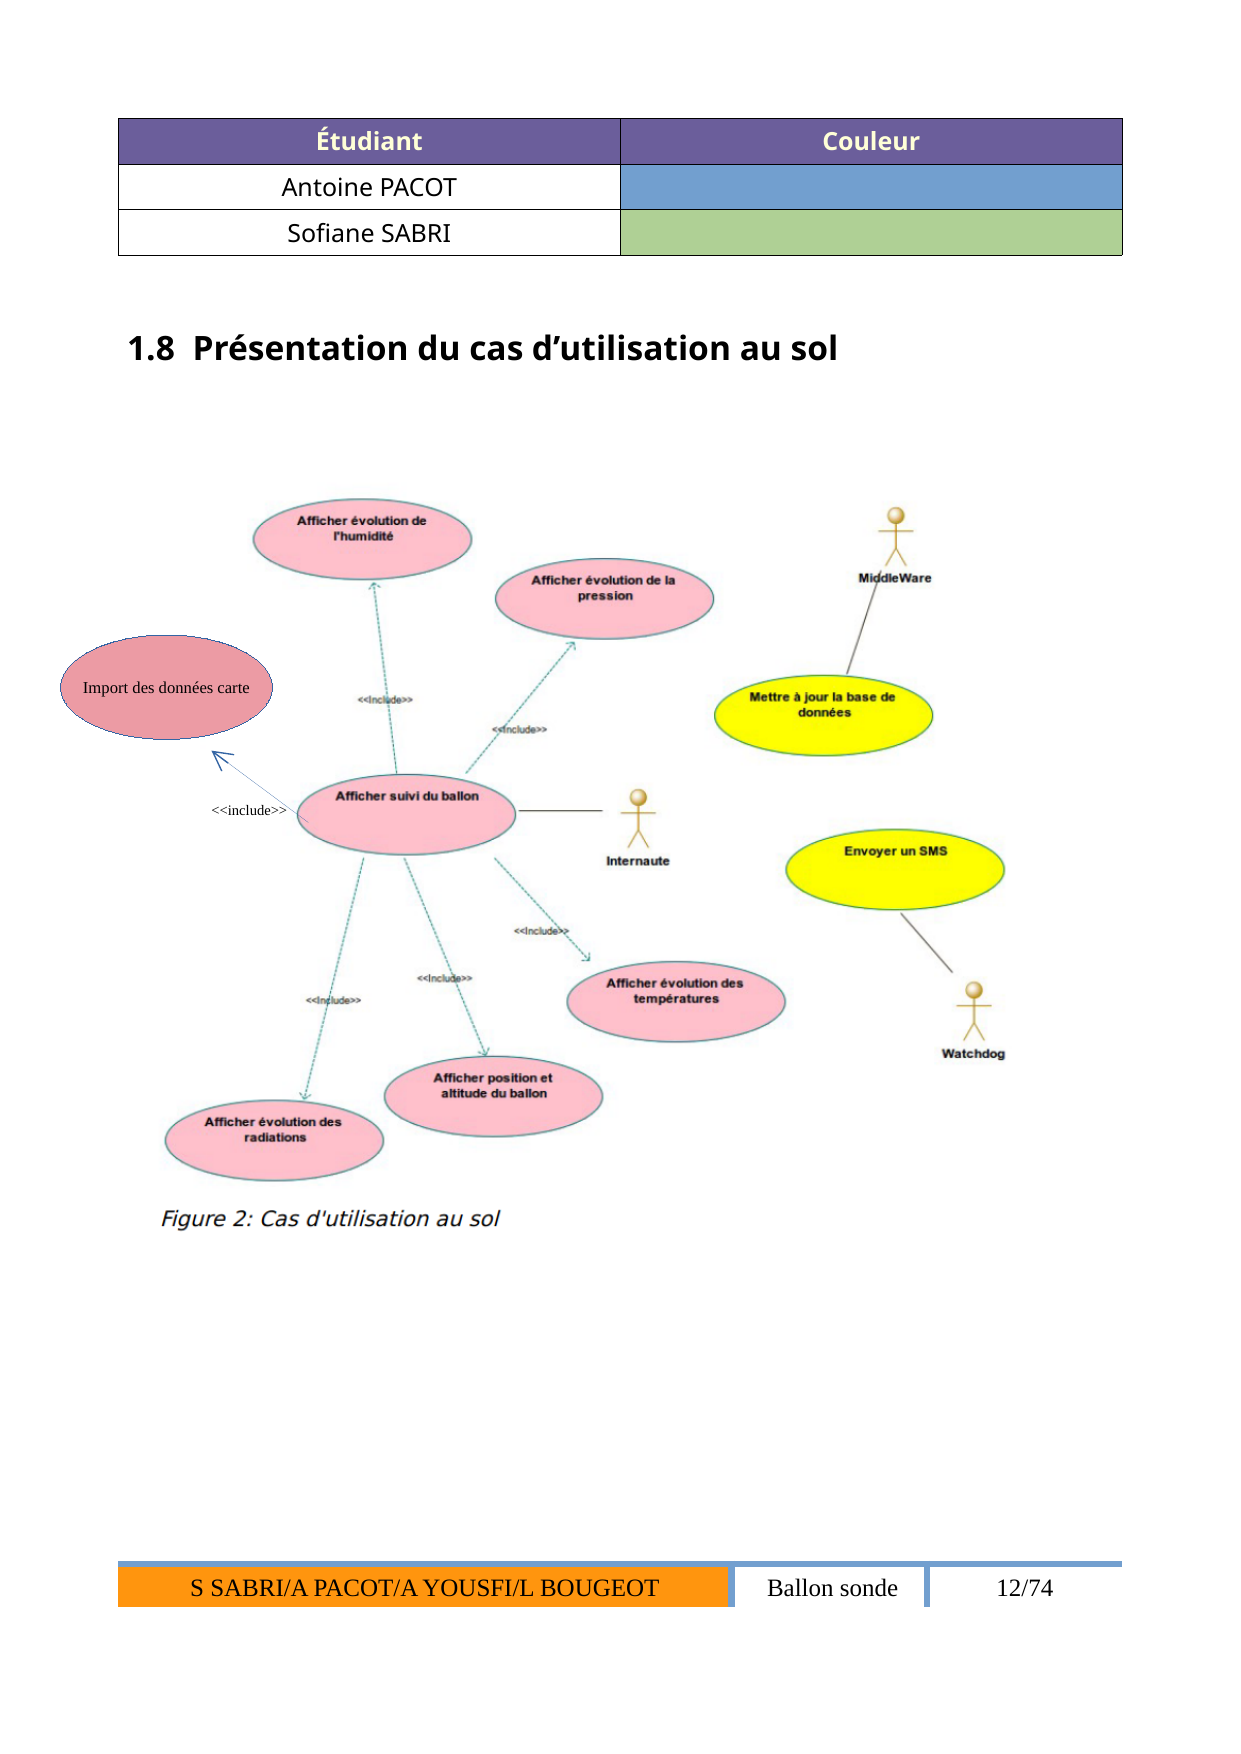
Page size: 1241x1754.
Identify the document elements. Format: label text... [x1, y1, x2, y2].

table_cell Antoine PACOT [119, 165, 620, 209]
table_cell [621, 165, 1122, 209]
picture [60, 441, 1065, 1240]
table_header Couleur [621, 119, 1122, 164]
table_header Étudiant [119, 119, 620, 164]
table_cell Sofiane SABRI [119, 210, 620, 255]
subtitle Présentation du cas d’utilisation au sol [118, 324, 1122, 370]
table_cell [621, 210, 1122, 255]
